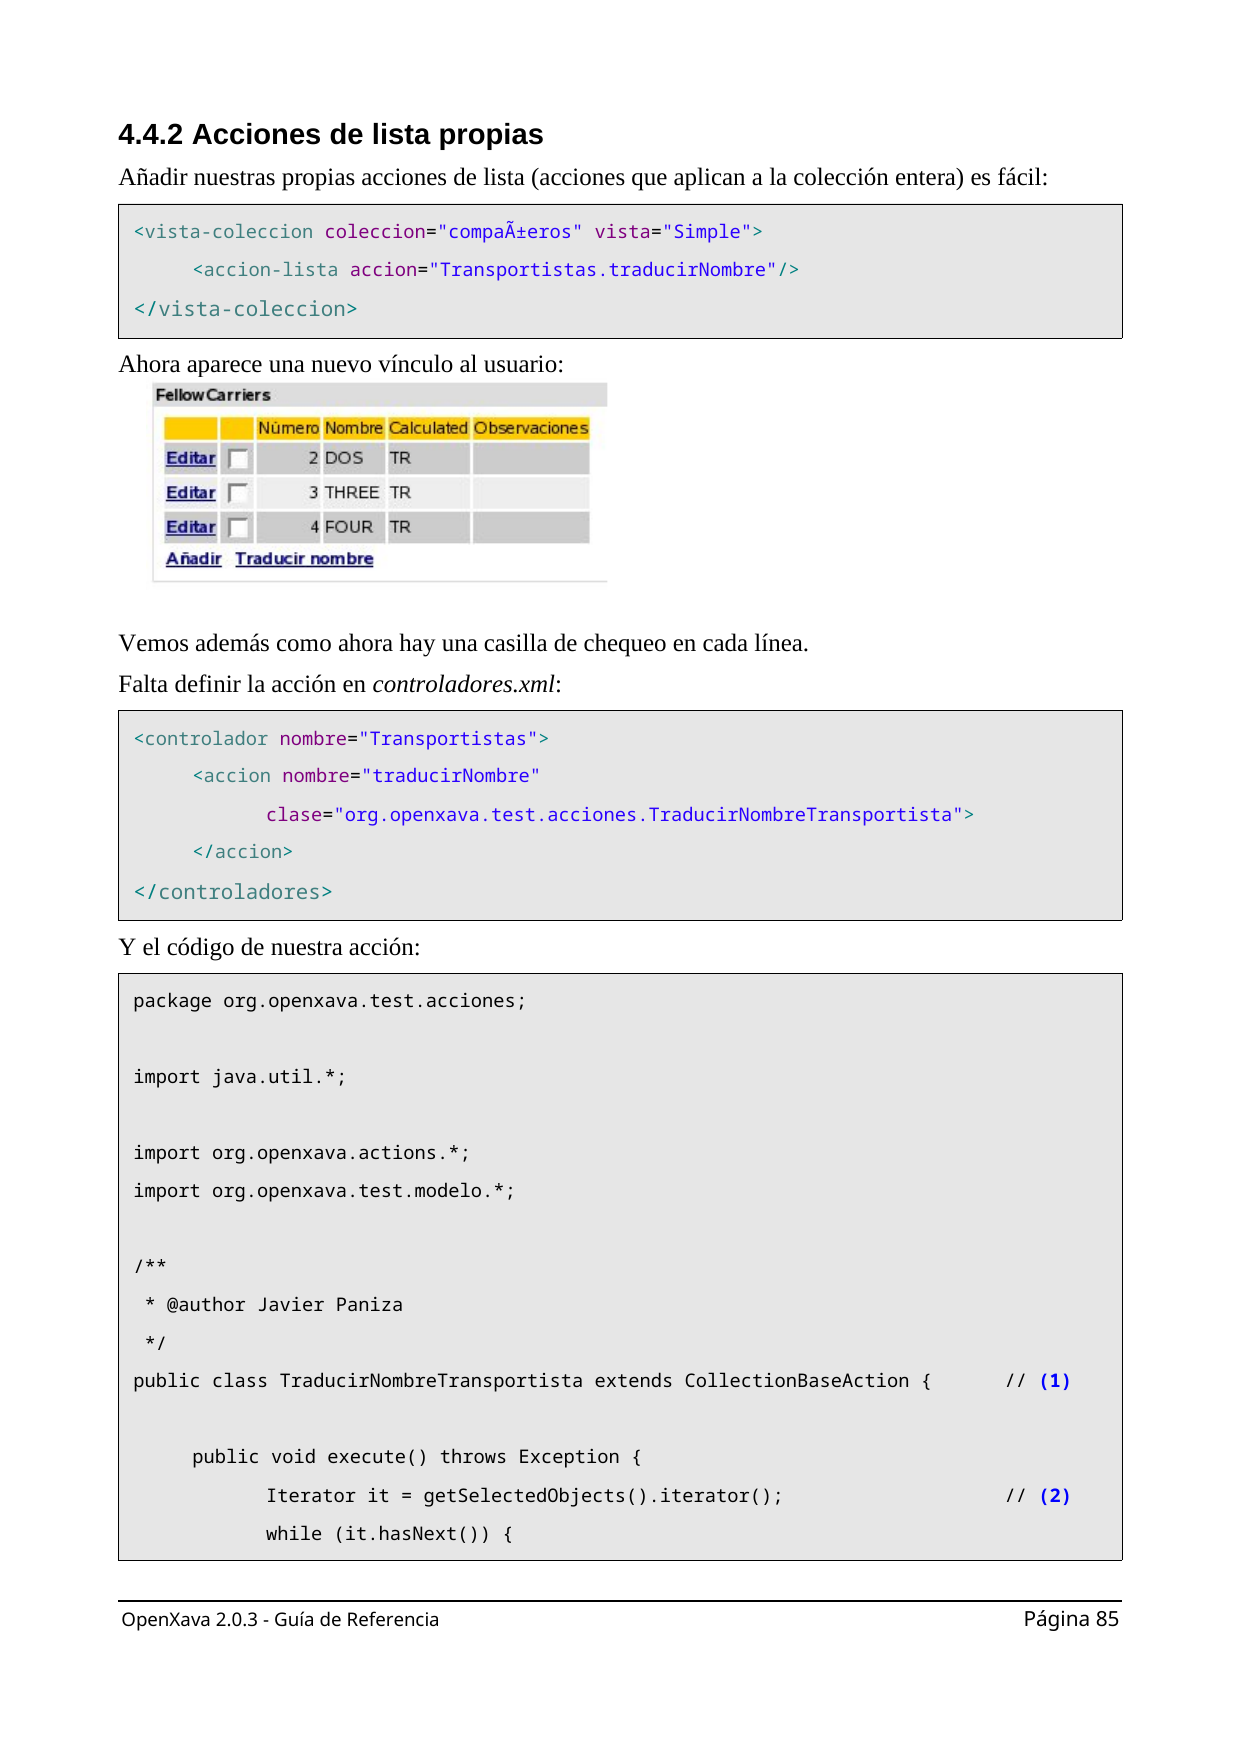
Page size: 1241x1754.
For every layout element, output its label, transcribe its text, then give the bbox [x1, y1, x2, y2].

text Iterator it = getSelectedObjects().iterator(); // (2) [119, 1467, 1122, 1505]
text <accion nombre="traducirNombre" [119, 748, 1122, 786]
text public void execute() throws Exception { [119, 1429, 1122, 1467]
text </vista-coleccion> [119, 279, 1122, 338]
text Ahora aparece una nuevo vínculo al usuario: [118, 350, 1122, 378]
text <vista-coleccion coleccion="compaÃ±eros" vista="Simple"> [119, 205, 1122, 242]
text */ [119, 1315, 1122, 1353]
text * @author Javier Paniza [119, 1277, 1122, 1315]
text import java.util.*; [119, 1049, 1122, 1087]
text public class TraducirNombreTransportista extends CollectionBaseAction { // (1) [119, 1353, 1122, 1391]
text <accion-lista accion="Transportistas.traducirNombre"/> [119, 242, 1122, 279]
text <controlador nombre="Transportistas"> [119, 711, 1122, 748]
text Falta definir la acción en controladores.xml: [118, 670, 1122, 697]
text Y el código de nuestra acción: [118, 933, 1122, 960]
text </accion> [119, 824, 1122, 862]
text Vemos además como ahora hay una casilla de chequeo en cada línea. [118, 629, 1122, 657]
text </controladores> [119, 862, 1122, 920]
subtitle Acciones de lista propias [118, 118, 1122, 151]
text clase="org.openxava.test.acciones.TraducirNombreTransportista"> [119, 786, 1122, 824]
text import org.openxava.test.modelo.*; [119, 1163, 1122, 1201]
text import org.openxava.actions.*; [119, 1125, 1122, 1163]
text while (it.hasNext()) { [119, 1505, 1122, 1560]
text /** [119, 1239, 1122, 1277]
text package org.openxava.test.acciones; [119, 974, 1122, 1011]
text Añadir nuestras propias acciones de lista (acciones que aplican a la colección entera) es fácil: [118, 163, 1122, 191]
picture [146, 377, 608, 590]
